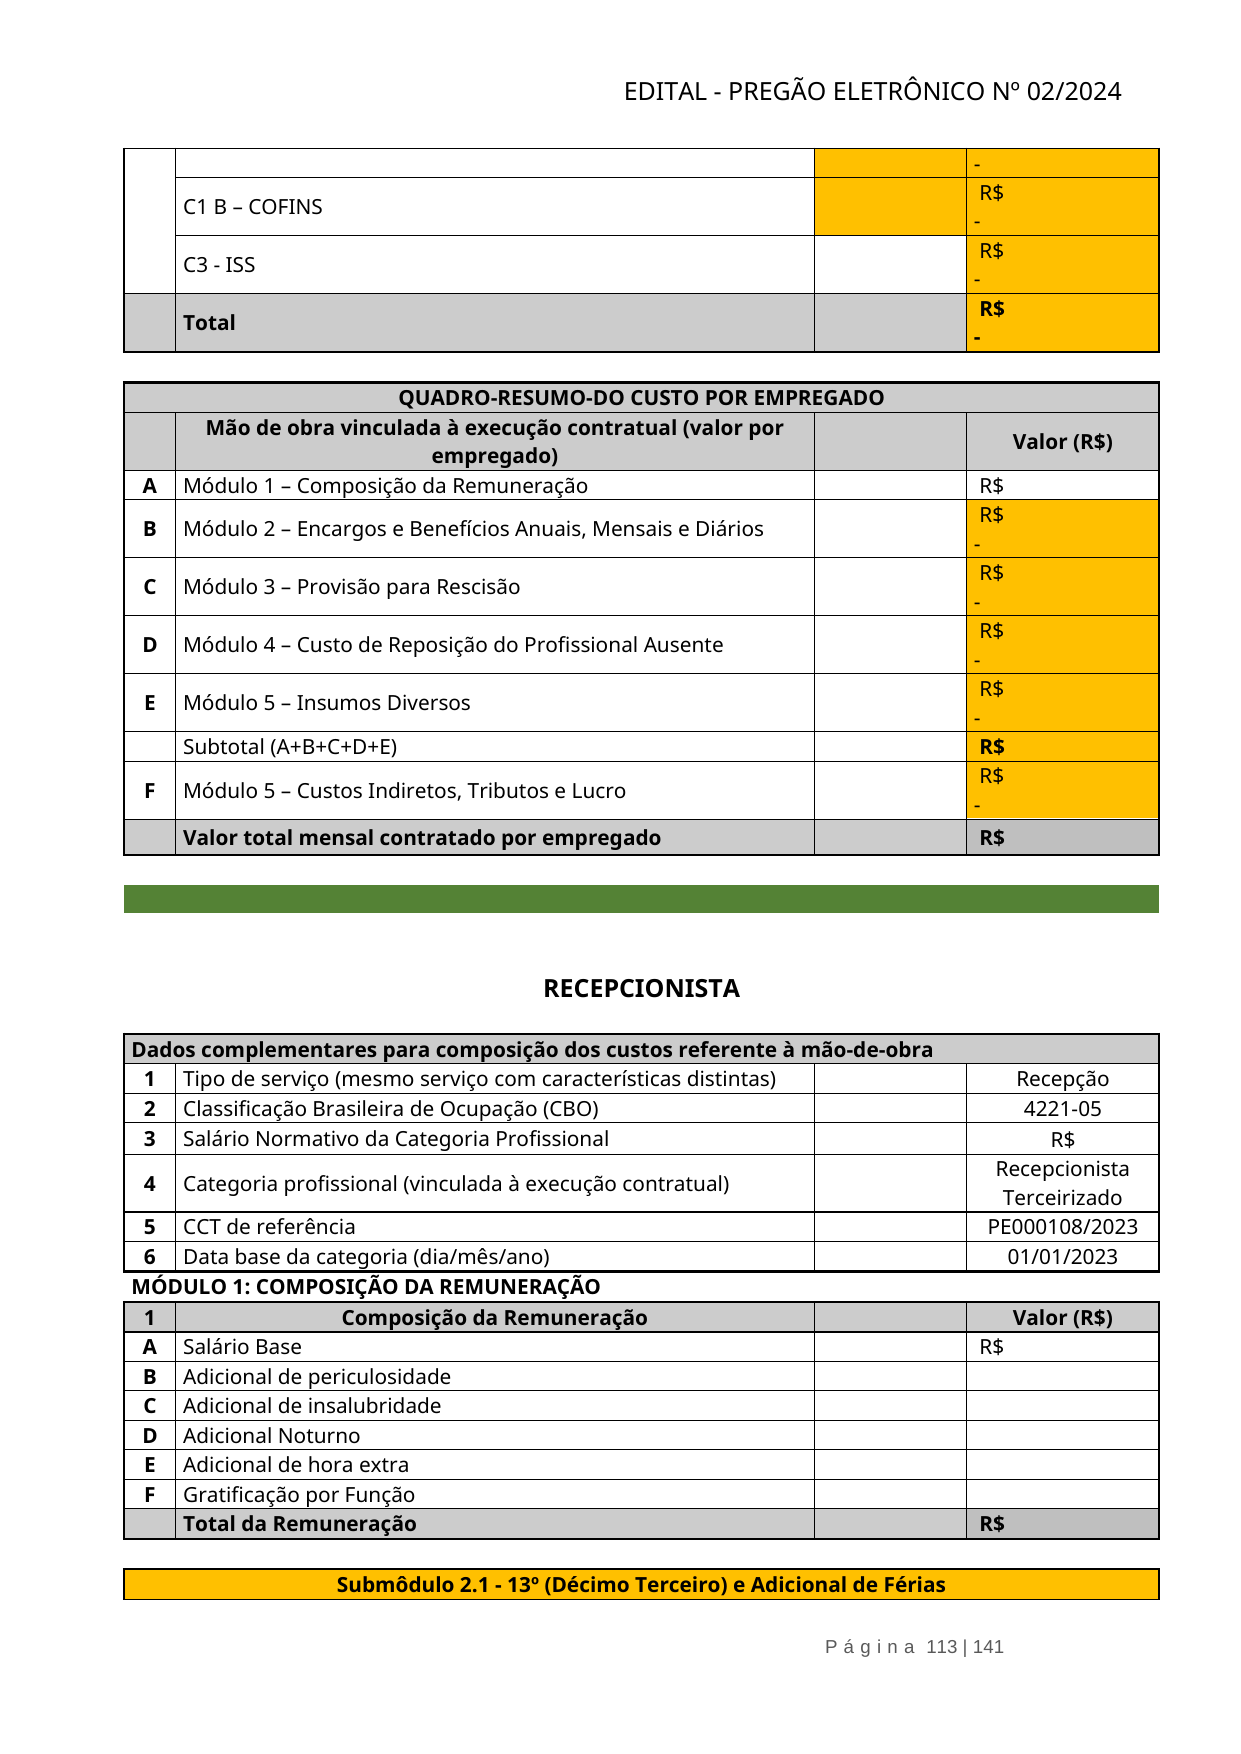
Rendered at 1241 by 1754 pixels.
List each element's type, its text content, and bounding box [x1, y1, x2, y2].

table_cell D [125, 1421, 175, 1449]
table_cell 1 [125, 1303, 175, 1331]
table_cell Adicional de periculosidade [176, 1362, 814, 1390]
table_cell [814, 353, 966, 381]
table_cell R$ [967, 1123, 1158, 1153]
table_cell [815, 178, 966, 235]
table_cell [814, 856, 966, 885]
table_cell [124, 885, 176, 913]
table_cell [124, 1004, 176, 1033]
table_cell [815, 1213, 966, 1241]
table_cell Módulo 4 – Custo de Reposição do Profissional Ausente [176, 616, 814, 673]
table_cell R$ [967, 471, 1158, 499]
table_cell Adicional de hora extra [176, 1450, 814, 1479]
table_cell [125, 294, 175, 351]
table_cell R$ - [967, 500, 1158, 557]
table_cell Subtotal (A+B+C+D+E) [176, 732, 814, 761]
table_cell [815, 149, 966, 177]
table_cell [815, 1064, 966, 1093]
table_cell [815, 1303, 966, 1331]
table_cell [124, 1540, 176, 1568]
table_cell R$ [967, 1333, 1158, 1361]
table_cell Módulo 5 – Custos Indiretos, Tributos e Lucro [176, 762, 814, 818]
table_cell [124, 856, 176, 885]
table_cell [966, 353, 1159, 381]
table_cell B [125, 500, 175, 557]
table_cell [966, 1273, 1159, 1301]
table_cell [815, 1362, 966, 1390]
table_cell [125, 413, 175, 470]
table_cell Total da Remuneração [176, 1509, 814, 1538]
table_cell QUADRO-RESUMO-DO CUSTO POR EMPREGADO [125, 384, 1158, 412]
table_cell Dados complementares para composição dos custos referente à mão-de-obra [125, 1035, 1158, 1063]
table_cell R$ - [967, 616, 1158, 673]
table_cell 1 [125, 1064, 175, 1093]
table_cell [815, 236, 966, 293]
table_cell [815, 732, 966, 761]
table_cell Módulo 5 – Insumos Diversos [176, 674, 814, 731]
table_cell [966, 856, 1159, 885]
table_cell 5 [125, 1213, 175, 1241]
table_cell [815, 1094, 966, 1122]
table_cell [814, 1004, 966, 1033]
table_cell Adicional de insalubridade [176, 1391, 814, 1420]
table_cell Salário Base [176, 1333, 814, 1361]
table_cell R$ - [967, 558, 1158, 615]
table_cell Recepcionista Terceirizado [967, 1155, 1158, 1211]
table_cell Valor total mensal contratado por empregado [176, 820, 814, 854]
table_cell [814, 1273, 966, 1301]
table_cell [815, 558, 966, 615]
table_cell [125, 1509, 175, 1538]
table_cell [176, 149, 814, 177]
table_cell [967, 1362, 1158, 1390]
table_cell E [125, 1450, 175, 1479]
table_cell [125, 732, 175, 761]
table_cell R$ [967, 1509, 1158, 1538]
table_cell Submôdulo 2.1 - 13º (Décimo Terceiro) e Adicional de Férias [125, 1570, 1158, 1599]
table_cell [815, 1421, 966, 1449]
table_cell [815, 820, 966, 854]
table_cell [176, 353, 814, 381]
table_cell [967, 1450, 1158, 1479]
table_cell [815, 1391, 966, 1420]
table_cell Módulo 3 – Provisão para Rescisão [176, 558, 814, 615]
table_cell [124, 353, 176, 381]
table_cell [966, 1004, 1159, 1033]
table_cell [176, 1004, 814, 1033]
table_cell [966, 1540, 1159, 1568]
table_cell [815, 1333, 966, 1361]
table_cell [815, 616, 966, 673]
table_header RECEPCIONISTA [124, 942, 1159, 1004]
table_cell R$ - [967, 762, 1158, 818]
table_cell 6 [125, 1242, 175, 1270]
table_cell C [125, 558, 175, 615]
table_cell B [125, 1362, 175, 1390]
table_cell [176, 856, 814, 885]
table_cell Módulo 1 – Composição da Remuneração [176, 471, 814, 499]
table_cell [815, 471, 966, 499]
table_cell F [125, 762, 175, 818]
table_cell [176, 885, 814, 913]
table_cell [967, 1421, 1158, 1449]
table_cell C [125, 1391, 175, 1420]
table_cell F [125, 1480, 175, 1508]
table_cell CCT de referência [176, 1213, 814, 1241]
table_cell [814, 885, 966, 913]
table_cell R$ - [967, 294, 1158, 351]
table_cell [125, 820, 175, 854]
table_cell R$ [967, 820, 1158, 854]
table_cell [815, 762, 966, 818]
table_cell [815, 674, 966, 731]
table_cell 3 [125, 1123, 175, 1153]
table_cell Valor (R$) [967, 413, 1158, 470]
table_cell PE000108/2023 [967, 1213, 1158, 1241]
table_cell [125, 149, 175, 293]
table_cell E [125, 674, 175, 731]
table_cell R$ - [967, 236, 1158, 293]
table_cell [815, 413, 966, 470]
table_cell R$ - [967, 178, 1158, 235]
table_cell Salário Normativo da Categoria Profissional [176, 1123, 814, 1153]
table_cell [815, 500, 966, 557]
table_cell 2 [125, 1094, 175, 1122]
table_cell Recepção [967, 1064, 1158, 1093]
table_cell D [125, 616, 175, 673]
table_cell [815, 1155, 966, 1211]
table_cell Tipo de serviço (mesmo serviço com características distintas) [176, 1064, 814, 1093]
table_cell Gratificação por Função [176, 1480, 814, 1508]
table_cell A [125, 1333, 175, 1361]
table_cell [815, 1509, 966, 1538]
table_cell Módulo 2 – Encargos e Benefícios Anuais, Mensais e Diários [176, 500, 814, 557]
table_cell MÓDULO 1: COMPOSIÇÃO DA REMUNERAÇÃO [124, 1273, 814, 1301]
table_cell Valor (R$) [967, 1303, 1158, 1331]
table_cell R$ [967, 732, 1158, 761]
table_cell [967, 149, 1158, 177]
table_cell A [125, 471, 175, 499]
table_cell [815, 1450, 966, 1479]
table_cell R$ - [967, 674, 1158, 731]
table_cell [967, 1391, 1158, 1420]
table_cell Adicional Noturno [176, 1421, 814, 1449]
table_cell [176, 1540, 814, 1568]
table_cell [815, 1480, 966, 1508]
table_cell [815, 1242, 966, 1270]
table_cell Categoria profissional (vinculada à execução contratual) [176, 1155, 814, 1211]
table_cell 4 [125, 1155, 175, 1211]
table_cell [815, 294, 966, 351]
table_cell [966, 885, 1159, 913]
table_cell [815, 1123, 966, 1153]
table_cell Composição da Remuneração [176, 1303, 814, 1331]
table_cell Classificação Brasileira de Ocupação (CBO) [176, 1094, 814, 1122]
table_cell 01/01/2023 [967, 1242, 1158, 1270]
table_cell [814, 1540, 966, 1568]
table_cell Data base da categoria (dia/mês/ano) [176, 1242, 814, 1270]
table_cell C3 - ISS [176, 236, 814, 293]
table_cell [967, 1480, 1158, 1508]
table_cell Mão de obra vinculada à execução contratual (valor por empregado) [176, 413, 814, 470]
table_cell C1 B – COFINS [176, 178, 814, 235]
table_cell Total [176, 294, 814, 351]
table_cell 4221-05 [967, 1094, 1158, 1122]
